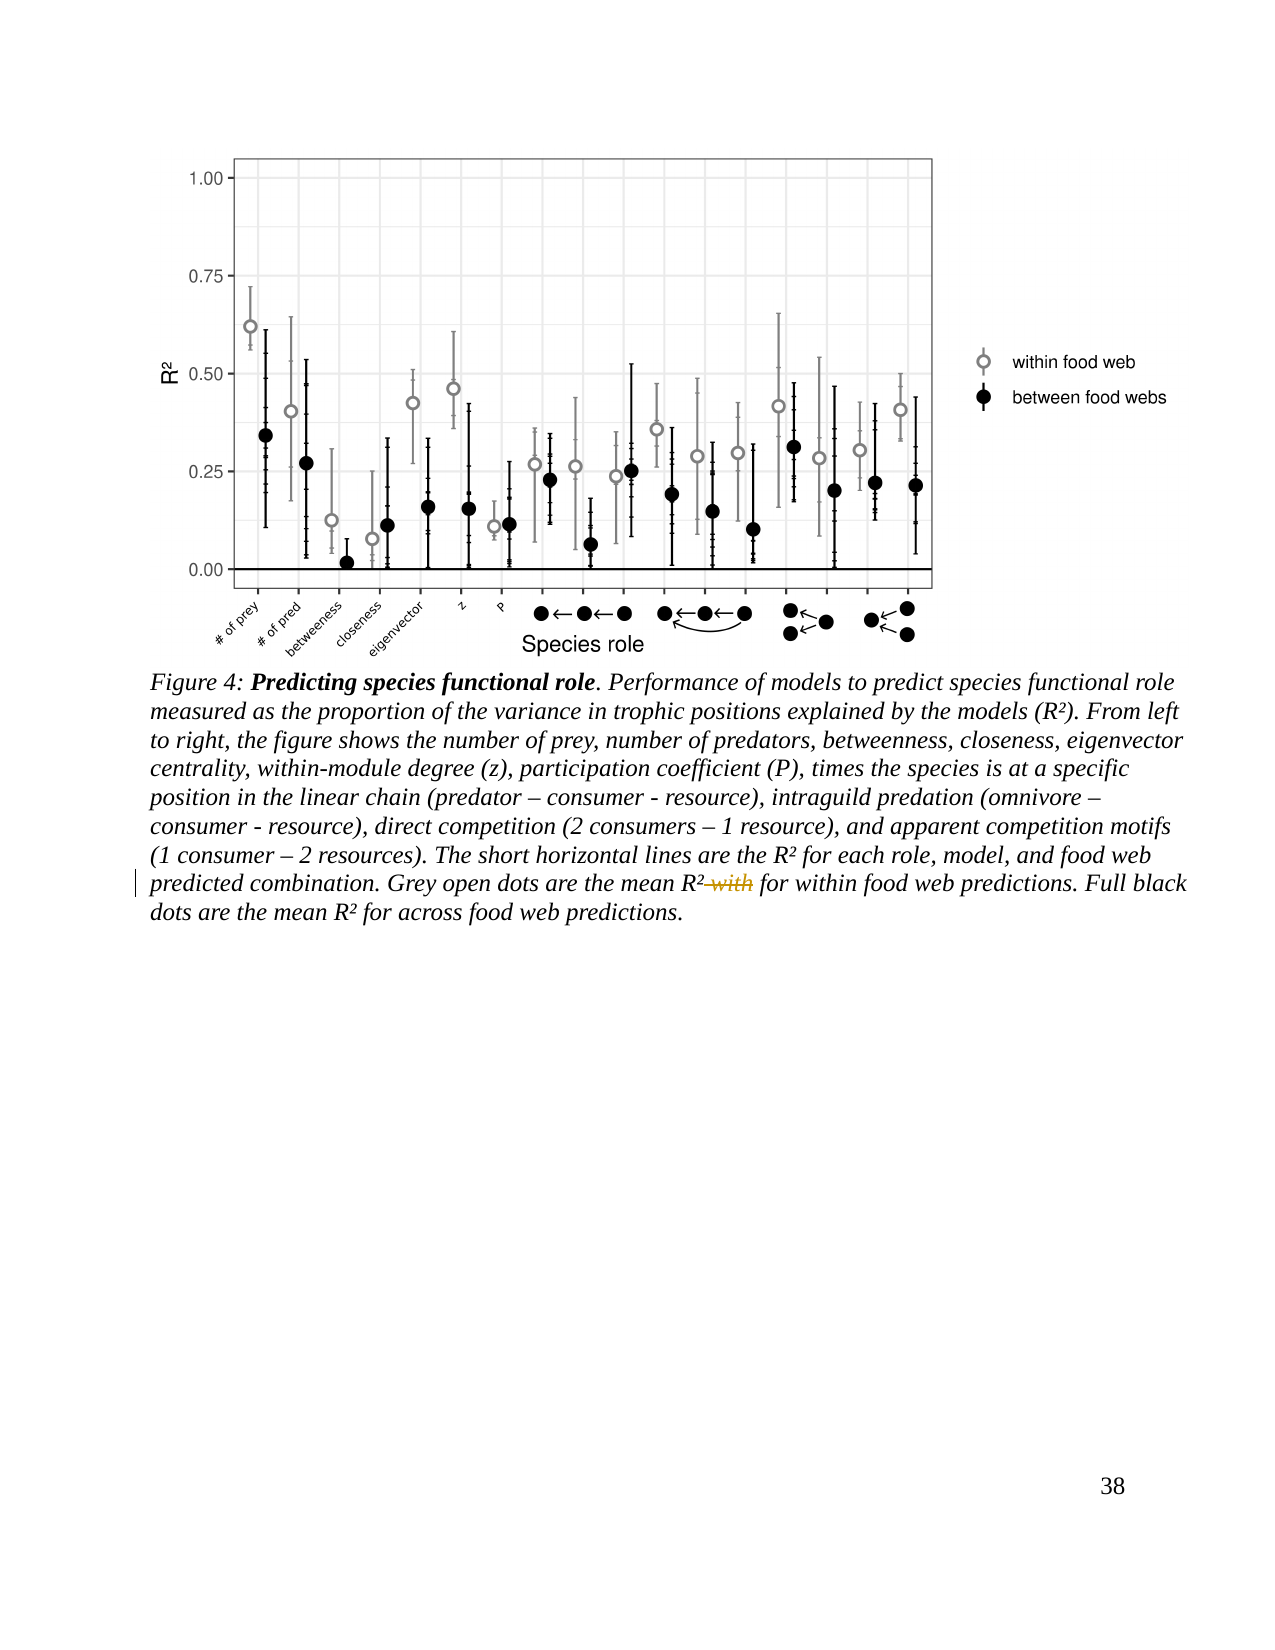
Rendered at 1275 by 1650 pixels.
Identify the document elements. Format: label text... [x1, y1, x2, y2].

picture [150, 148, 1189, 668]
text Figure 4: Predicting species functional role. Performance of models to predict species functional role measured as the proportion of the variance in trophic positions explained by the models (R²). From left to right, the figure shows the number of prey, number of predators, betweenness, closeness, eigenvector centrality, within-module degree (z), participation coefficient (P), times the species is at a specific position in the linear chain (predator – consumer - resource), intraguild predation (omnivore – consumer - resource), direct competition (2 consumers – 1 resource), and apparent competition motifs (1 consumer – 2 resources). The short horizontal lines are the R² for each role, model, and food web predicted combination. Grey open dots are the mean R² for within food web predictions. Full black dots are the mean R² for across food web predictions. [150, 668, 1189, 926]
